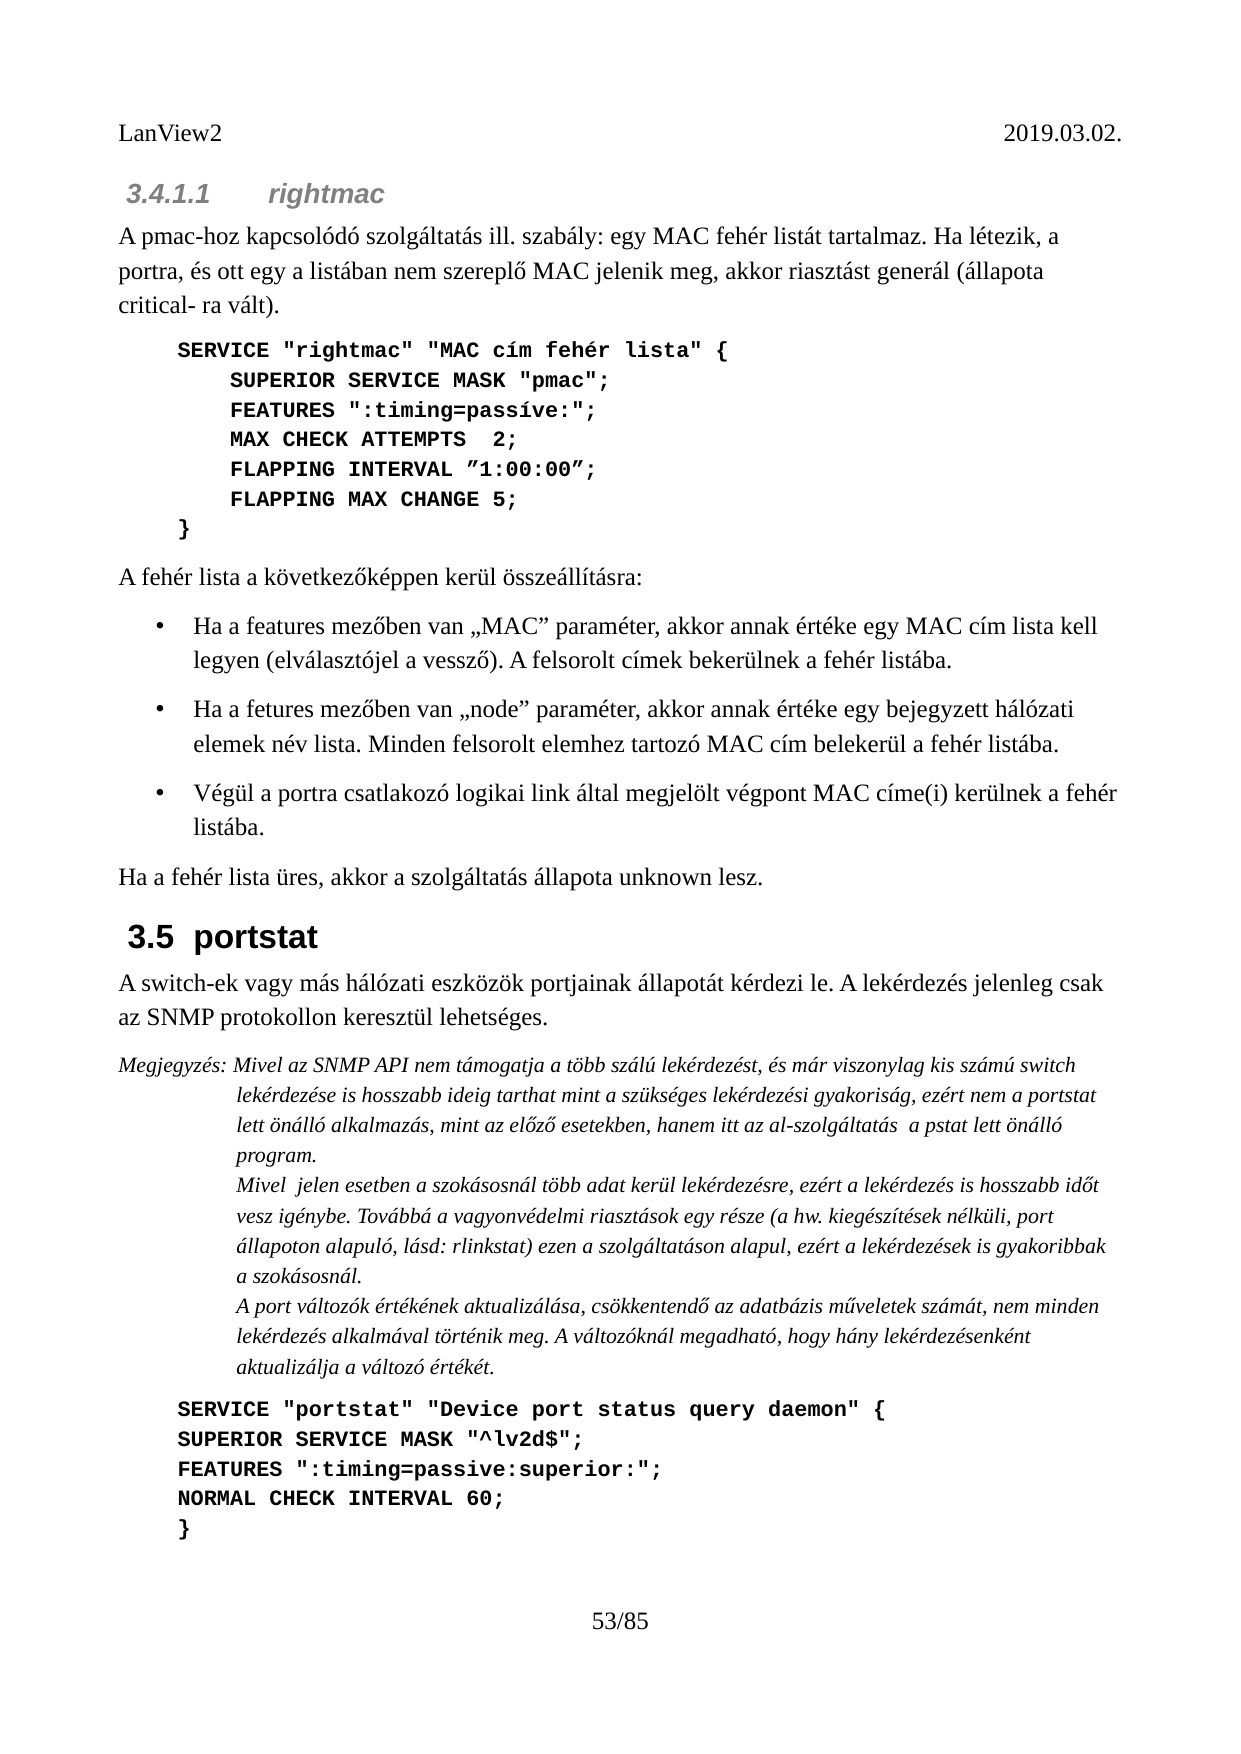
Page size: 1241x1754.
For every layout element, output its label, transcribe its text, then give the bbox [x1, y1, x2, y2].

subtitle rightmac [118, 177, 1122, 209]
list Végül a portra csatlakozó logikai link által megjelölt végpont MAC címe(i) kerülnek a fehér listába. [156, 778, 1122, 841]
list Ha a features mezőben van „MAC” paraméter, akkor annak értéke egy MAC cím lista kell legyen (elválasztójel a vessző). A felsorolt címek bekerülnek a fehér listába. [156, 611, 1122, 674]
text Megjegyzés: Mivel az SNMP API nem támogatja a több szálú lekérdezést, és már viszonylag kis számú switch lekérdezése is hosszabb ideig tarthat mint a szükséges lekérdezési gyakoriság, ezért nem a portstat lett önálló alkalmazás, mint az előző esetekben, hanem itt az al-szolgáltatás a pstat lett önálló program. Mivel jelen esetben a szokásosnál több adat kerül lekérdezésre, ezért a lekérdezés is hosszabb időt vesz igénybe. Továbbá a vagyonvédelmi riasztások egy része (a hw. kiegészítések nélküli, port állapoton alapuló, lásd: rlinkstat) ezen a szolgáltatáson alapul, ezért a lekérdezések is gyakoribbak a szokásosnál. A port változók értékének aktualizálása, csökkentendő az adatbázis műveletek számát, nem minden lekérdezés alkalmával történik meg. A változóknál megadható, hogy hány lekérdezésenként aktualizálja a változó értékét. [118, 1052, 1122, 1379]
list Ha a fetures mezőben van „node” paraméter, akkor annak értéke egy bejegyzett hálózati elemek név lista. Minden felsorolt elemhez tartozó MAC cím belekerül a fehér listába. [156, 694, 1122, 758]
text SERVICE "rightmac" "MAC cím fehér lista" { SUPERIOR SERVICE MASK "pmac"; FEATURES ":timing=passíve:"; MAX CHECK ATTEMPTS 2; FLAPPING INTERVAL ”1:00:00”; FLAPPING MAX CHANGE 5; } [177, 339, 1122, 542]
text A switch-ek vagy más hálózati eszközök portjainak állapotát kérdezi le. A lekérdezés jelenleg csak az SNMP protokollon keresztül lehetséges. [118, 968, 1122, 1031]
text Ha a fehér lista üres, akkor a szolgáltatás állapota unknown lesz. [118, 862, 1122, 890]
text A fehér lista a következőképpen kerül összeállításra: [118, 562, 1122, 591]
text SERVICE "portstat" "Device port status query daemon" { SUPERIOR SERVICE MASK "^lv2d$"; FEATURES ":timing=passive:superior:"; NORMAL CHECK INTERVAL 60; } [177, 1398, 1122, 1542]
subtitle portstat [118, 917, 1122, 956]
text A pmac-hoz kapcsolódó szolgáltatás ill. szabály: egy MAC fehér listát tartalmaz. Ha létezik, a portra, és ott egy a listában nem szereplő MAC jelenik meg, akkor riasztást generál (állapota critical- ra vált). [118, 221, 1122, 319]
